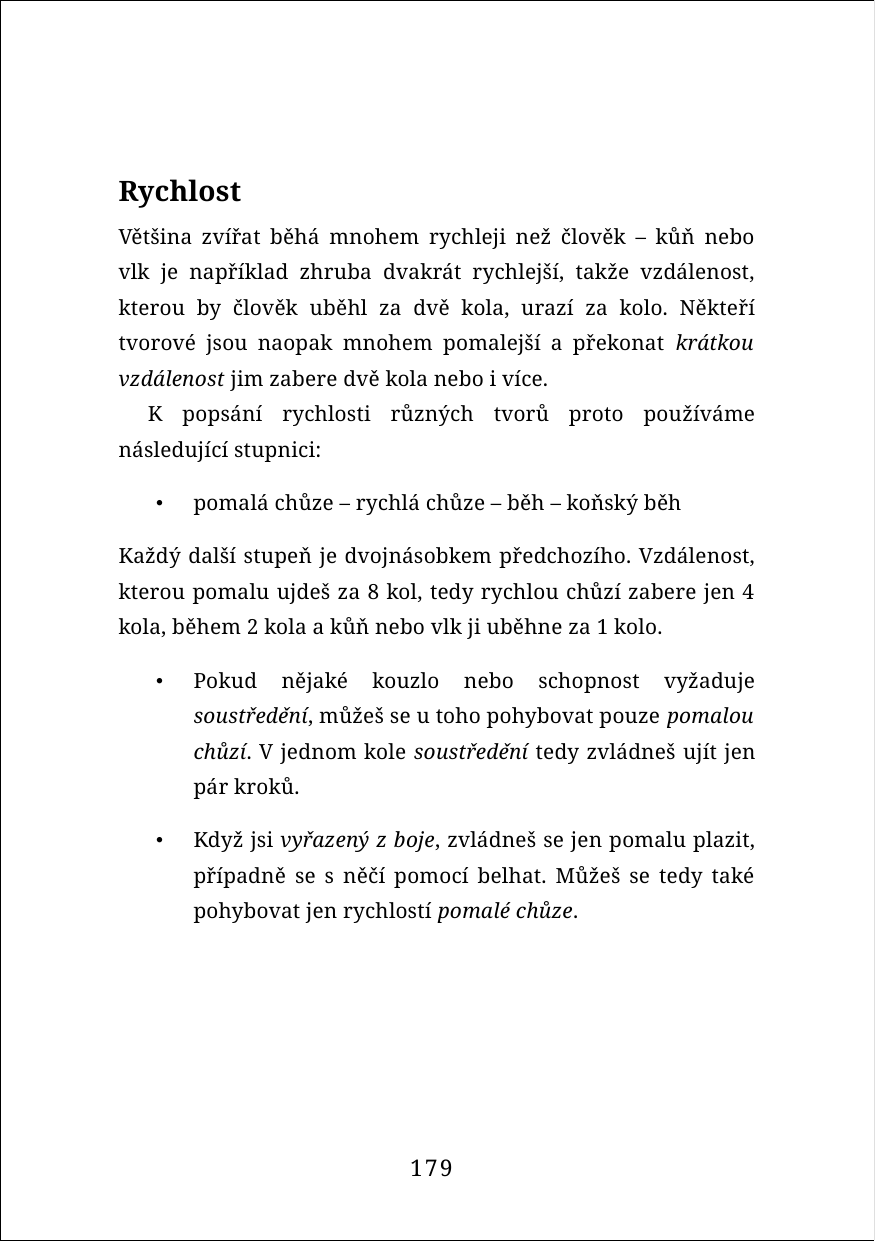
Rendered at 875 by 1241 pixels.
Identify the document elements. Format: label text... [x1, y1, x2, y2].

subtitle Rychlost [118, 172, 756, 210]
text Každý další stupeň je dvojnásobkem předchozího. Vzdálenost, kterou pomalu ujdeš za 8 kol, tedy rychlou chůzí zabere jen 4 kola, během 2 kola a kůň nebo vlk ji uběhne za 1 kolo. [118, 541, 756, 641]
list Pokud nějaké kouzlo nebo schopnost vyžaduje soustředění, můžeš se u toho pohybovat pouze pomalou chůzí. V jednom kole soustředění tedy zvládneš ujít jen pár kroků. [156, 666, 756, 801]
list pomalá chůze – rychlá chůze – běh – koňský běh [156, 488, 756, 517]
text Většina zvířat běhá mnohem rychleji než člověk – kůň nebo vlk je například zhruba dvakrát rychlejší, takže vzdálenost, kterou by člověk uběhl za dvě kola, urazí za kolo. Někteří tvorové jsou naopak mnohem pomalejší a překonat krátkou vzdálenost jim zabere dvě kola nebo i více. K popsání rychlosti různých tvorů proto používáme následující stupnici: [118, 222, 756, 463]
list Když jsi vyřazený z boje, zvládneš se jen pomalu plazit, případně se s něčí pomocí belhat. Můžeš se tedy také pohybovat jen rychlostí pomalé chůze. [156, 826, 756, 925]
